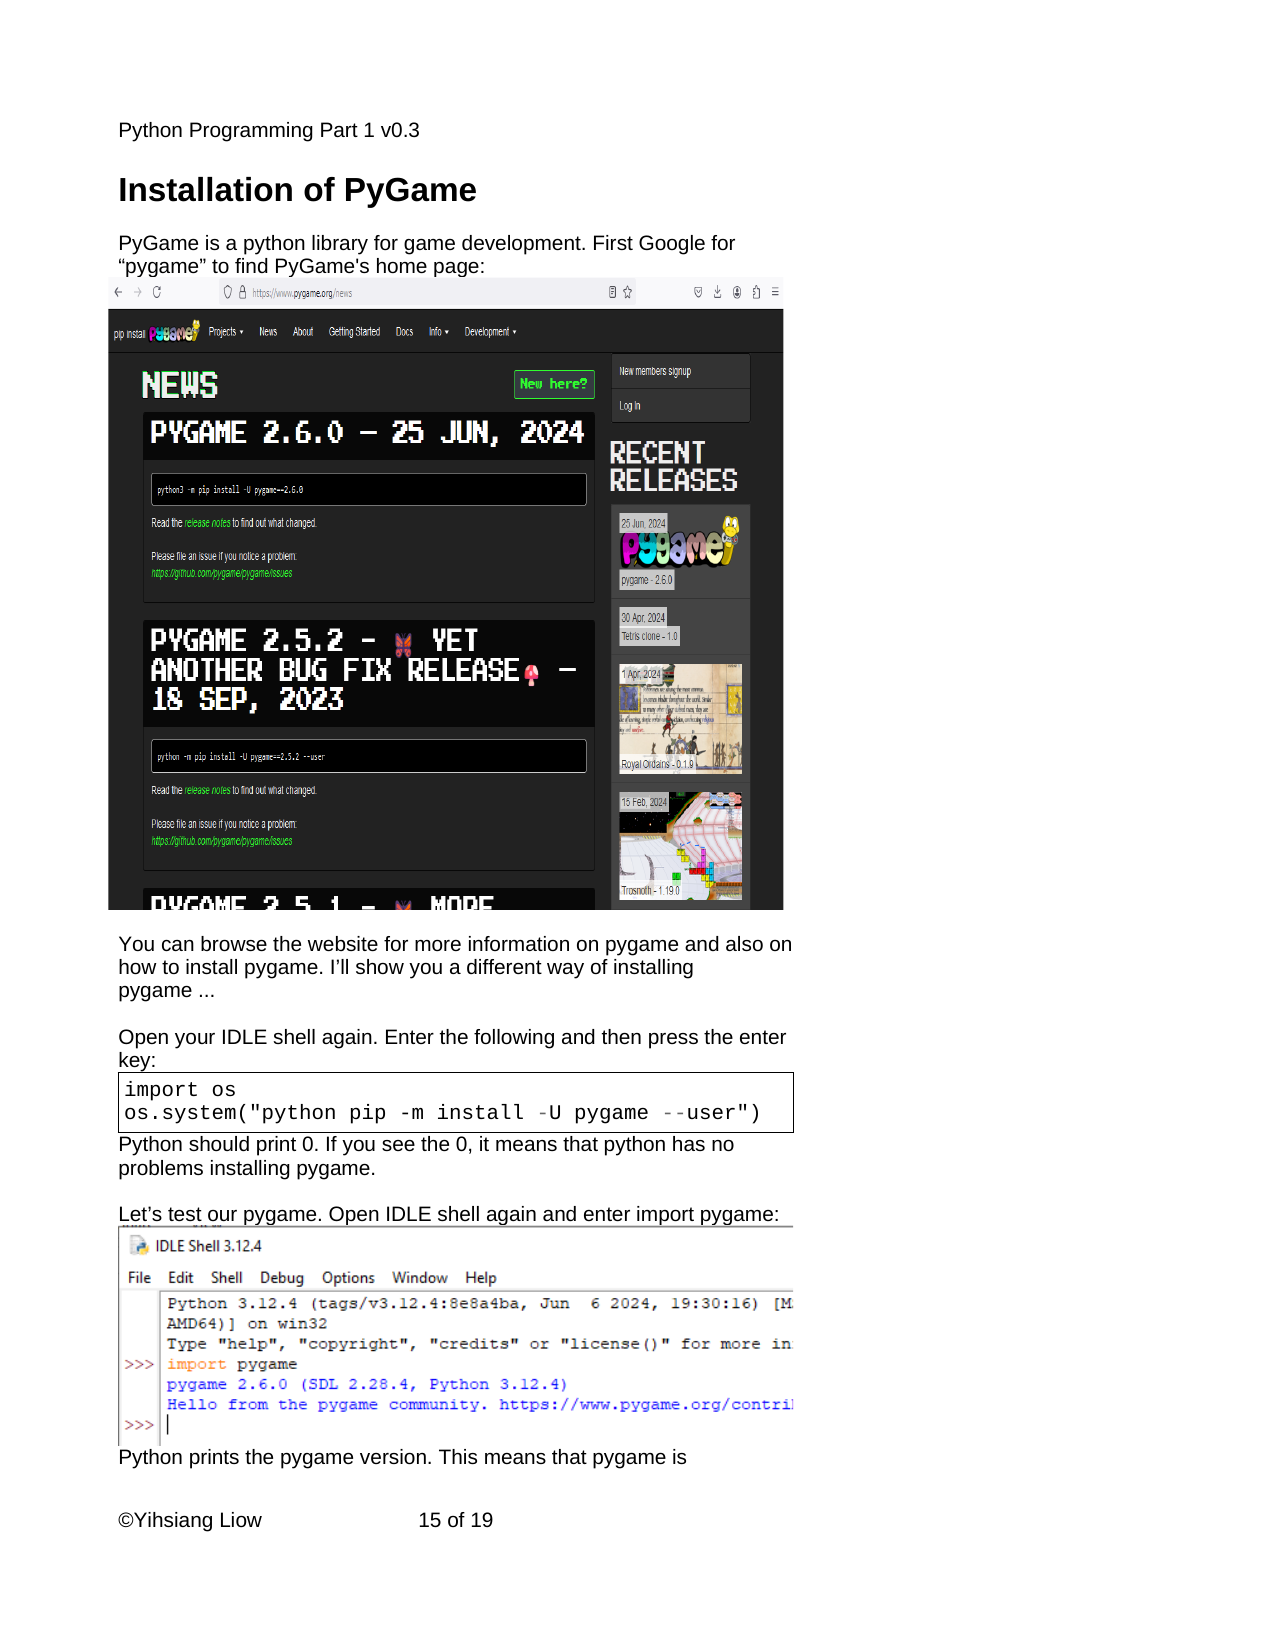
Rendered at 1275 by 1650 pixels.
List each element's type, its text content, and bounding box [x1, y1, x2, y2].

picture [118, 1225, 794, 1446]
text You can browse the website for more information on pygame and also on how to install pygame. I’ll show you a different way of installing pygame ... [118, 933, 793, 1002]
text Python should print 0. If you see the 0, it means that python has no problems installing pygame. [118, 1133, 793, 1179]
text PyGame is a python library for game development. First Google for “pygame” to find PyGame's home page: [118, 231, 793, 278]
text Installation of PyGame [118, 171, 793, 208]
table_header import os os.system("python pip -m install -U pygame --user") [119, 1073, 793, 1132]
text Open your IDLE shell again. Enter the following and then press the enter key: [118, 1026, 793, 1072]
picture [108, 277, 784, 910]
text Let’s test our pygame. Open IDLE shell again and enter import pygame: [118, 1202, 793, 1225]
text Python prints the pygame version. This means that pygame is [118, 1446, 793, 1469]
